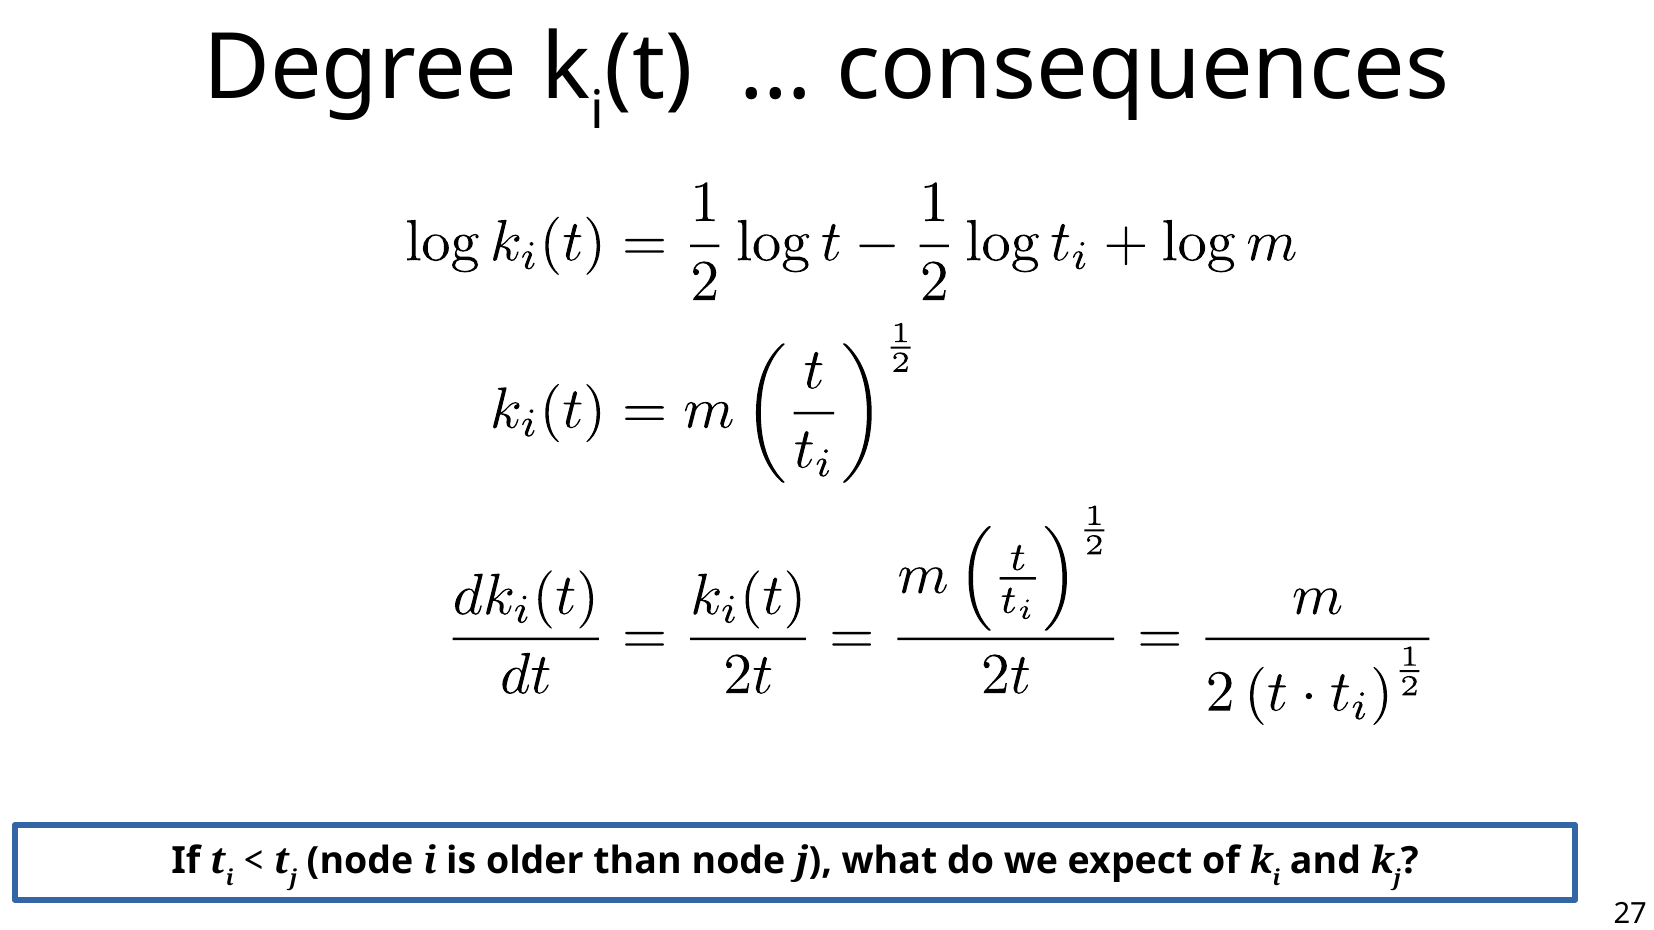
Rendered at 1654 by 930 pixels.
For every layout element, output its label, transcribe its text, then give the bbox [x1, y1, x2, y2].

text_box [405, 182, 1430, 726]
text_box If ti < tj (node i is older than node j), what do we expect of ki and kj? [15, 825, 1576, 901]
title Degree ki(t) … consequences [82, 9, 1571, 136]
